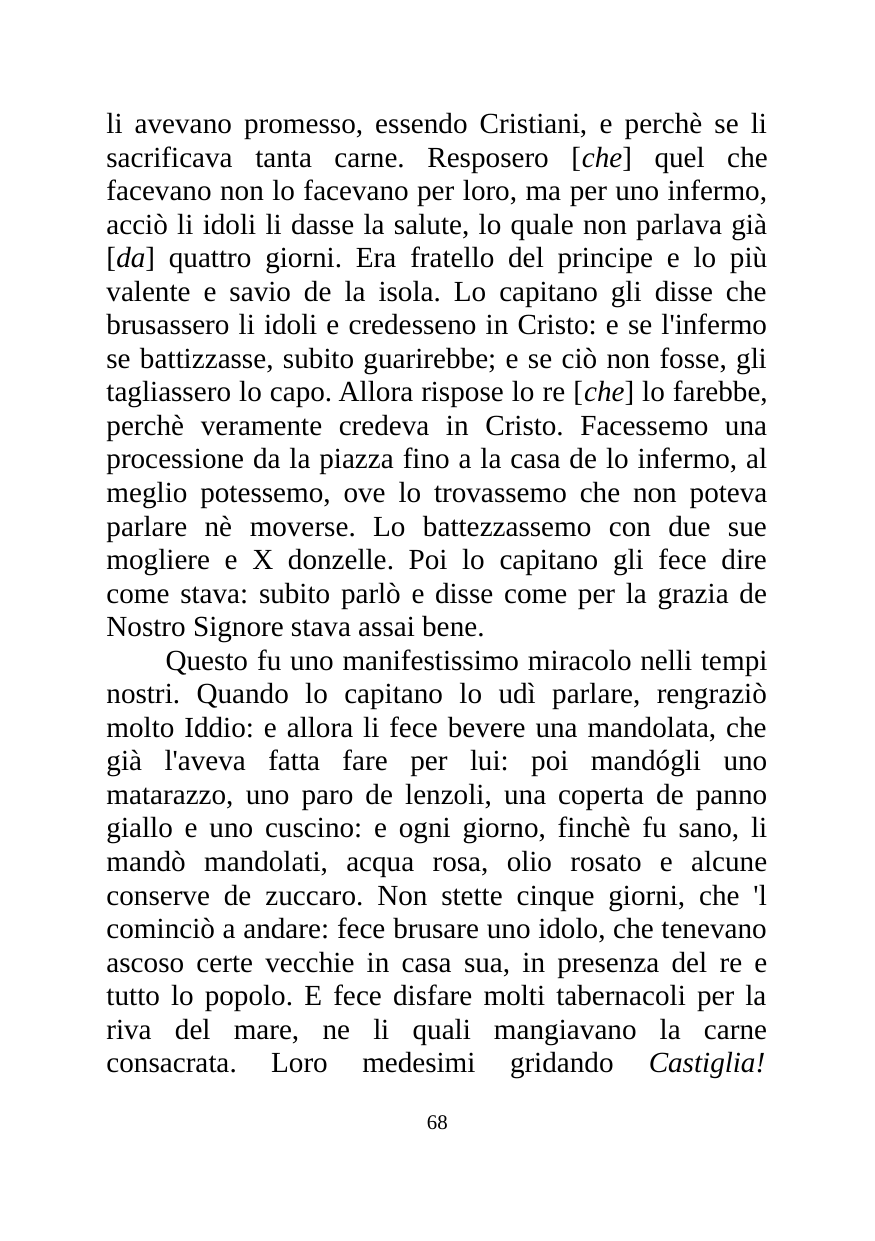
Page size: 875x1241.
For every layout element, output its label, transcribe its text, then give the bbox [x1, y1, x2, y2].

text li avevano promesso, essendo Cristiani, e perchè se li sacrificava tanta carne. Resposero [che] quel che facevano non lo facevano per loro, ma per uno infermo, acciò li idoli li dasse la salute, lo quale non parlava già [da] quattro giorni. Era fratello del principe e lo più valente e savio de la isola. Lo capitano gli disse che brusassero li idoli e credesseno in Cristo: e se l'infermo se battizzasse, subito guarirebbe; e se ciò non fosse, gli tagliassero lo capo. Allora rispose lo re [che] lo farebbe, perchè veramente credeva in Cristo. Facessemo una processione da la piazza fino a la casa de lo infermo, al meglio potessemo, ove lo trovassemo che non poteva parlare nè moverse. Lo battezzassemo con due sue mogliere e X donzelle. Poi lo capitano gli fece dire come stava: subito parlò e disse come per la grazia de Nostro Signore stava assai bene. [106, 106, 768, 643]
text Questo fu uno manifestissimo miracolo nelli tempi nostri. Quando lo capitano lo udì parlare, rengraziò molto Iddio: e allora li fece bevere una mandolata, che già l'aveva fatta fare per lui: poi mandógli uno matarazzo, uno paro de lenzoli, una coperta de panno giallo e uno cuscino: e ogni giorno, finchè fu sano, li mandò mandolati, acqua rosa, olio rosato e alcune conserve de zuccaro. Non stette cinque giorni, che 'l cominciò a andare: fece brusare uno idolo, che tenevano ascoso certe vecchie in casa sua, in presenza del re e tutto lo popolo. E fece disfare molti tabernacoli per la riva del mare, ne li quali mangiavano la carne consacrata. Loro medesimi gridando Castiglia! [106, 643, 768, 1079]
